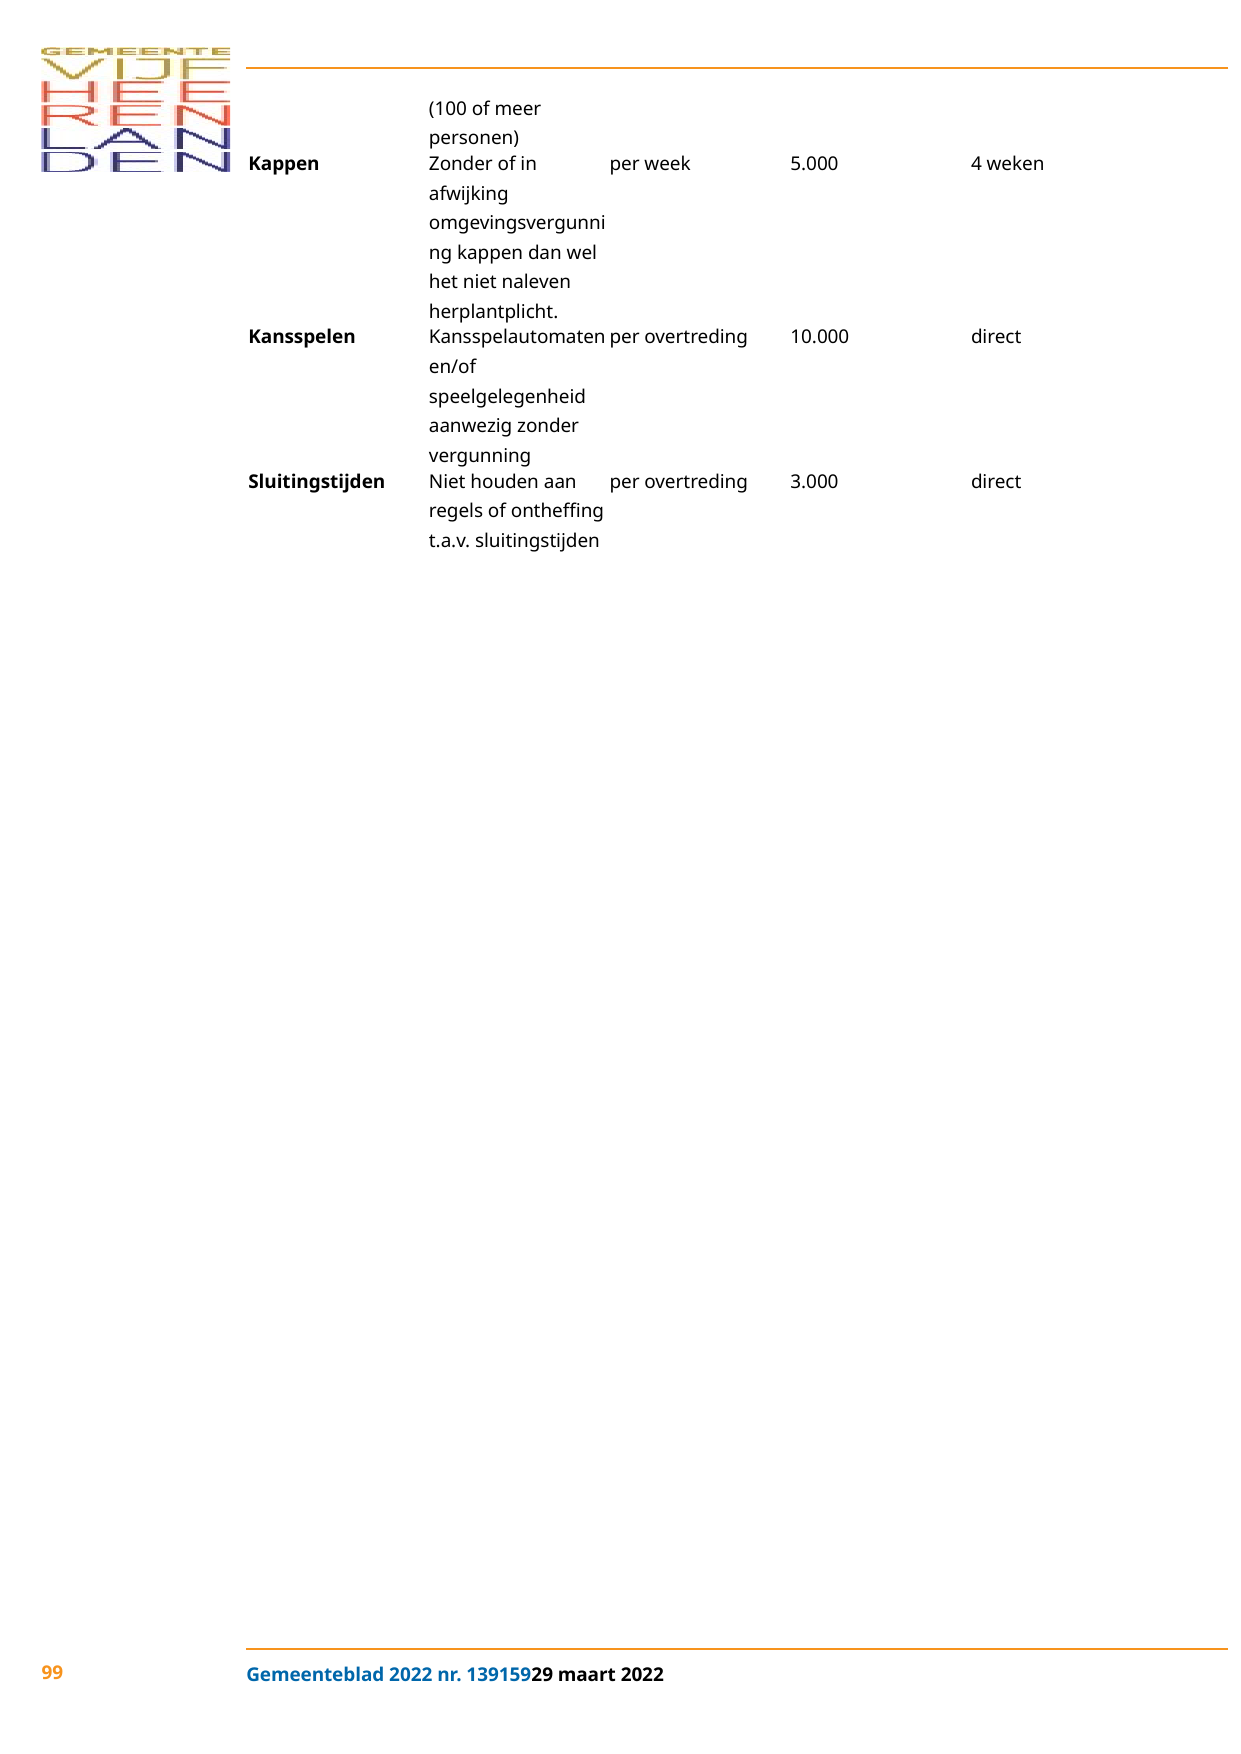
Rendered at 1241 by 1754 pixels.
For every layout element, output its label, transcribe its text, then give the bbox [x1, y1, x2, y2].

table_cell (100 of meer personen) [429, 95, 609, 150]
table_cell Kansspelautomaten en/of speelgelegenheid aanwezig zonder vergunning [429, 324, 609, 468]
table_cell per week [609, 150, 790, 324]
table_cell per overtreding [609, 324, 790, 468]
table_cell per overtreding [609, 468, 790, 553]
table_cell direct [971, 324, 1152, 468]
table_cell Kansspelen [248, 324, 429, 468]
table_cell direct [971, 468, 1152, 553]
table_cell 5.000 [790, 150, 971, 324]
table_cell [790, 95, 971, 150]
table_cell Niet houden aan regels of ontheffing t.a.v. sluitingstijden [429, 468, 609, 553]
table_cell Zonder of in afwijking omgevingsvergunning kappen dan wel het niet naleven herplantplicht. [429, 150, 609, 324]
table_cell Kappen [248, 150, 429, 324]
table_cell Sluitingstijden [248, 468, 429, 553]
picture [41, 47, 231, 172]
table_cell [971, 95, 1152, 150]
table_cell [248, 95, 429, 150]
table_cell 4 weken [971, 150, 1152, 324]
table_cell 10.000 [790, 324, 971, 468]
table_cell 3.000 [790, 468, 971, 553]
table_cell [609, 95, 790, 150]
